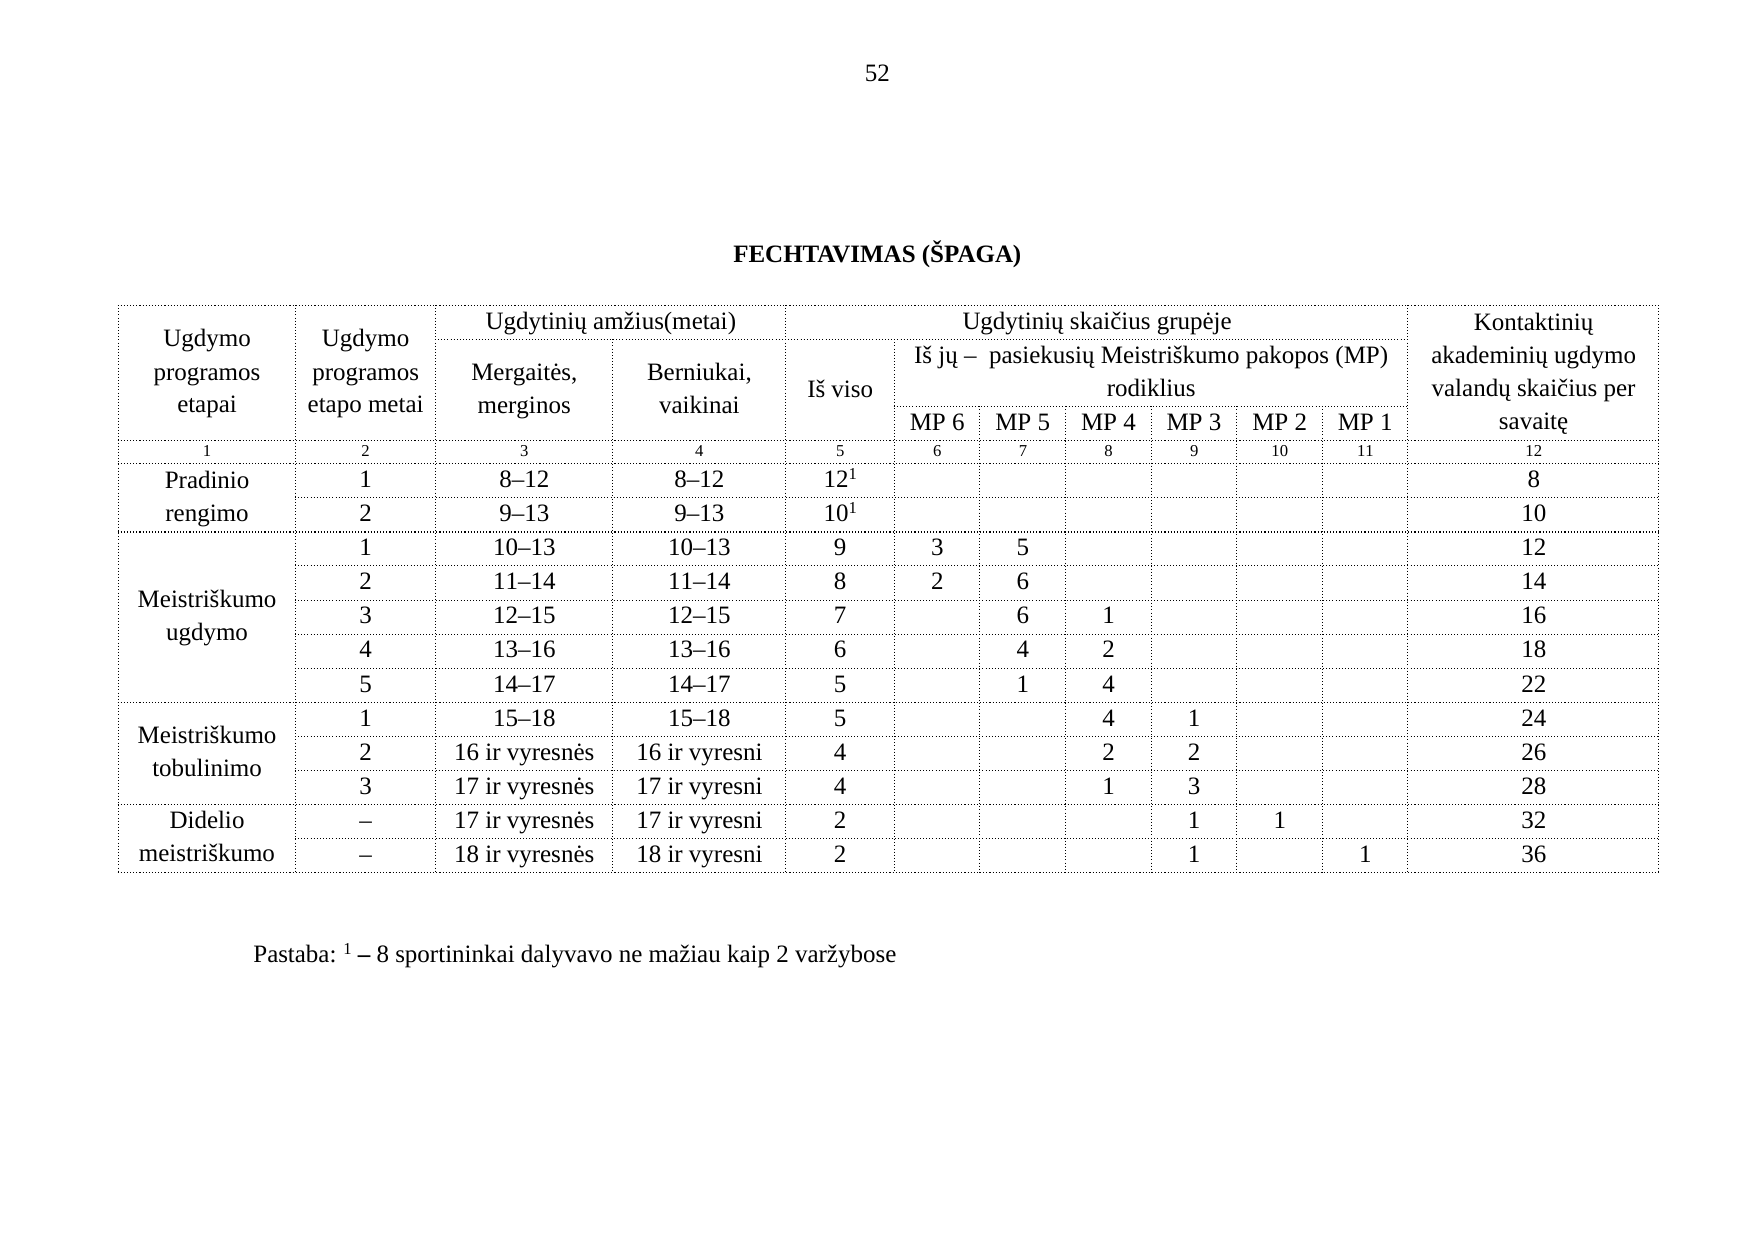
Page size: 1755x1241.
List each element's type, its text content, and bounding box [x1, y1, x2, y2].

table_cell 18 ir vyresni [613, 838, 786, 872]
table_cell [1322, 804, 1408, 838]
table_cell 14–17 [435, 668, 613, 702]
table_cell [894, 702, 980, 736]
table_cell 5 [786, 668, 894, 702]
table_cell 4 [295, 634, 435, 668]
table_cell 6 [786, 634, 894, 668]
table_cell 10 [1237, 440, 1322, 463]
table_cell [980, 702, 1065, 736]
table_cell [1151, 463, 1237, 497]
table_cell 16 ir vyresnės [435, 736, 613, 770]
table_cell 8 [786, 565, 894, 599]
table_cell 2 [295, 497, 435, 531]
table_cell 1 [295, 702, 435, 736]
table_cell 26 [1408, 736, 1659, 770]
table_cell 2 [295, 565, 435, 599]
table_cell 14 [1408, 565, 1659, 599]
table_cell 5 [786, 702, 894, 736]
table_cell 15–18 [613, 702, 786, 736]
table_cell [1322, 736, 1408, 770]
table_cell 28 [1408, 770, 1659, 804]
table_cell 2 [295, 440, 435, 463]
table_cell [894, 497, 980, 531]
table_cell 7 [786, 600, 894, 633]
table_cell 16 ir vyresni [613, 736, 786, 770]
table_cell 22 [1408, 668, 1659, 702]
table_cell 5 [295, 668, 435, 702]
table_cell 5 [980, 531, 1065, 565]
table_cell 4 [980, 634, 1065, 668]
table_cell [980, 804, 1065, 838]
table_cell Pradinio rengimo [118, 463, 295, 531]
table_cell – [295, 804, 435, 838]
table_cell 32 [1408, 804, 1659, 838]
table_cell 1 [295, 463, 435, 497]
table_cell 16 [1408, 600, 1659, 633]
table_cell [1237, 531, 1322, 565]
table_cell 12–15 [435, 600, 613, 633]
table_cell 9 [1151, 440, 1237, 463]
table_cell [1065, 838, 1151, 872]
table_cell [894, 463, 980, 497]
table_cell 1 [1237, 804, 1322, 838]
table_cell [1237, 463, 1322, 497]
table_cell 10–13 [435, 531, 613, 565]
table_cell 4 [1065, 702, 1151, 736]
table_cell 7 [980, 440, 1065, 463]
table_cell [894, 804, 980, 838]
table_cell 1 [1151, 804, 1237, 838]
table_cell [1237, 838, 1322, 872]
table_cell [1237, 634, 1322, 668]
table_cell 14–17 [613, 668, 786, 702]
table_cell 4 [1065, 668, 1151, 702]
table_cell 1 [118, 440, 295, 463]
table_cell 12–15 [613, 600, 786, 633]
table_cell Iš jų – pasiekusių Meistriškumo pakopos (MP) rodiklius [894, 339, 1408, 406]
table_cell 1 [980, 668, 1065, 702]
table_cell [1065, 497, 1151, 531]
table_cell 2 [1151, 736, 1237, 770]
table_cell Iš viso [786, 339, 894, 440]
table_cell [980, 838, 1065, 872]
text Fechtavimas (špaga) [118, 239, 1636, 268]
table_cell 1 [1322, 838, 1408, 872]
table_cell MP 3 [1151, 406, 1237, 440]
table_cell [980, 463, 1065, 497]
table_cell 6 [980, 600, 1065, 633]
table_cell [1322, 463, 1408, 497]
table_header Kontaktinių akademinių ugdymo valandų skaičius per savaitę [1408, 305, 1659, 440]
table_header Ugdymo programos etapo metai [295, 305, 435, 440]
table_cell 11 [1322, 440, 1408, 463]
table_cell 2 [1065, 634, 1151, 668]
table_cell 6 [894, 440, 980, 463]
table_cell 2 [1065, 736, 1151, 770]
table_cell [1237, 770, 1322, 804]
table_cell [1322, 531, 1408, 565]
table_cell [980, 497, 1065, 531]
table_cell 1 [1151, 702, 1237, 736]
table_cell 13–16 [613, 634, 786, 668]
table_cell 3 [894, 531, 980, 565]
table_cell [1322, 497, 1408, 531]
table_cell 13–16 [435, 634, 613, 668]
table_cell 18 [1408, 634, 1659, 668]
table_cell – [295, 838, 435, 872]
table_cell 5 [786, 440, 894, 463]
table_cell Meistriškumo ugdymo [118, 531, 295, 702]
table_cell 6 [980, 565, 1065, 599]
table_cell 101 [786, 497, 894, 531]
table_cell 2 [894, 565, 980, 599]
table_cell 1 [1151, 838, 1237, 872]
table_header Ugdytinių skaičius grupėje [786, 305, 1408, 339]
table_cell MP 6 [894, 406, 980, 440]
table_header Ugdymo programos etapai [118, 305, 295, 440]
table_cell 8 [1408, 463, 1659, 497]
table_cell 121 [786, 463, 894, 497]
table_cell 8–12 [613, 463, 786, 497]
table_cell 11–14 [435, 565, 613, 599]
table_cell MP 1 [1322, 406, 1408, 440]
table_cell [980, 736, 1065, 770]
table_cell 9–13 [435, 497, 613, 531]
table_cell [1237, 497, 1322, 531]
table_cell [1151, 634, 1237, 668]
table_header Ugdytinių amžius(metai) [435, 305, 786, 339]
table_cell 8–12 [435, 463, 613, 497]
table_cell [894, 668, 980, 702]
table_cell [1322, 600, 1408, 633]
table_cell 17 ir vyresnės [435, 804, 613, 838]
table_cell 1 [1065, 600, 1151, 633]
table_cell [1151, 531, 1237, 565]
table_cell 9 [786, 531, 894, 565]
table_cell 1 [295, 531, 435, 565]
table_cell 4 [786, 736, 894, 770]
table_cell [894, 838, 980, 872]
table_cell 2 [786, 804, 894, 838]
table_cell [1237, 736, 1322, 770]
text Pastaba: 1 – 8 sportininkai dalyvavo ne mažiau kaip 2 varžybose [118, 939, 1636, 968]
table_cell [1065, 565, 1151, 599]
table_cell [1322, 668, 1408, 702]
table_cell [1322, 565, 1408, 599]
table_cell [1237, 668, 1322, 702]
table_cell 15–18 [435, 702, 613, 736]
table_cell 4 [786, 770, 894, 804]
table_cell [1065, 531, 1151, 565]
table_cell [1322, 702, 1408, 736]
table_cell 36 [1408, 838, 1659, 872]
table_cell [1151, 668, 1237, 702]
table_cell 3 [435, 440, 613, 463]
table_cell 8 [1065, 440, 1151, 463]
table_cell 11–14 [613, 565, 786, 599]
table_cell 17 ir vyresni [613, 770, 786, 804]
table_cell [894, 770, 980, 804]
table_cell [1151, 565, 1237, 599]
table_cell Mergaitės, merginos [435, 339, 613, 440]
table_cell 18 ir vyresnės [435, 838, 613, 872]
table_cell 24 [1408, 702, 1659, 736]
table_cell MP 4 [1065, 406, 1151, 440]
table_cell 17 ir vyresni [613, 804, 786, 838]
table_cell [1237, 702, 1322, 736]
table_cell [894, 634, 980, 668]
table_cell 3 [295, 600, 435, 633]
table_cell [1151, 497, 1237, 531]
table_cell MP 2 [1237, 406, 1322, 440]
table_cell 10 [1408, 497, 1659, 531]
table_cell [1151, 600, 1237, 633]
table_cell Berniukai, vaikinai [613, 339, 786, 440]
table_cell [1322, 634, 1408, 668]
table_cell 3 [1151, 770, 1237, 804]
table_cell [1065, 463, 1151, 497]
table_cell 3 [295, 770, 435, 804]
table_cell [894, 736, 980, 770]
table_cell [1065, 804, 1151, 838]
table_cell 12 [1408, 531, 1659, 565]
table_cell 10–13 [613, 531, 786, 565]
table_cell 17 ir vyresnės [435, 770, 613, 804]
table_cell MP 5 [980, 406, 1065, 440]
table_cell 4 [613, 440, 786, 463]
table_cell Didelio meistriškumo [118, 804, 295, 872]
table_cell 1 [1065, 770, 1151, 804]
table_cell 2 [295, 736, 435, 770]
table_cell 2 [786, 838, 894, 872]
table_cell [1322, 770, 1408, 804]
table_cell [1237, 600, 1322, 633]
table_cell Meistriškumo tobulinimo [118, 702, 295, 804]
table_cell 12 [1408, 440, 1659, 463]
table_cell [1237, 565, 1322, 599]
table_cell [894, 600, 980, 633]
table_cell 9–13 [613, 497, 786, 531]
table_cell [980, 770, 1065, 804]
